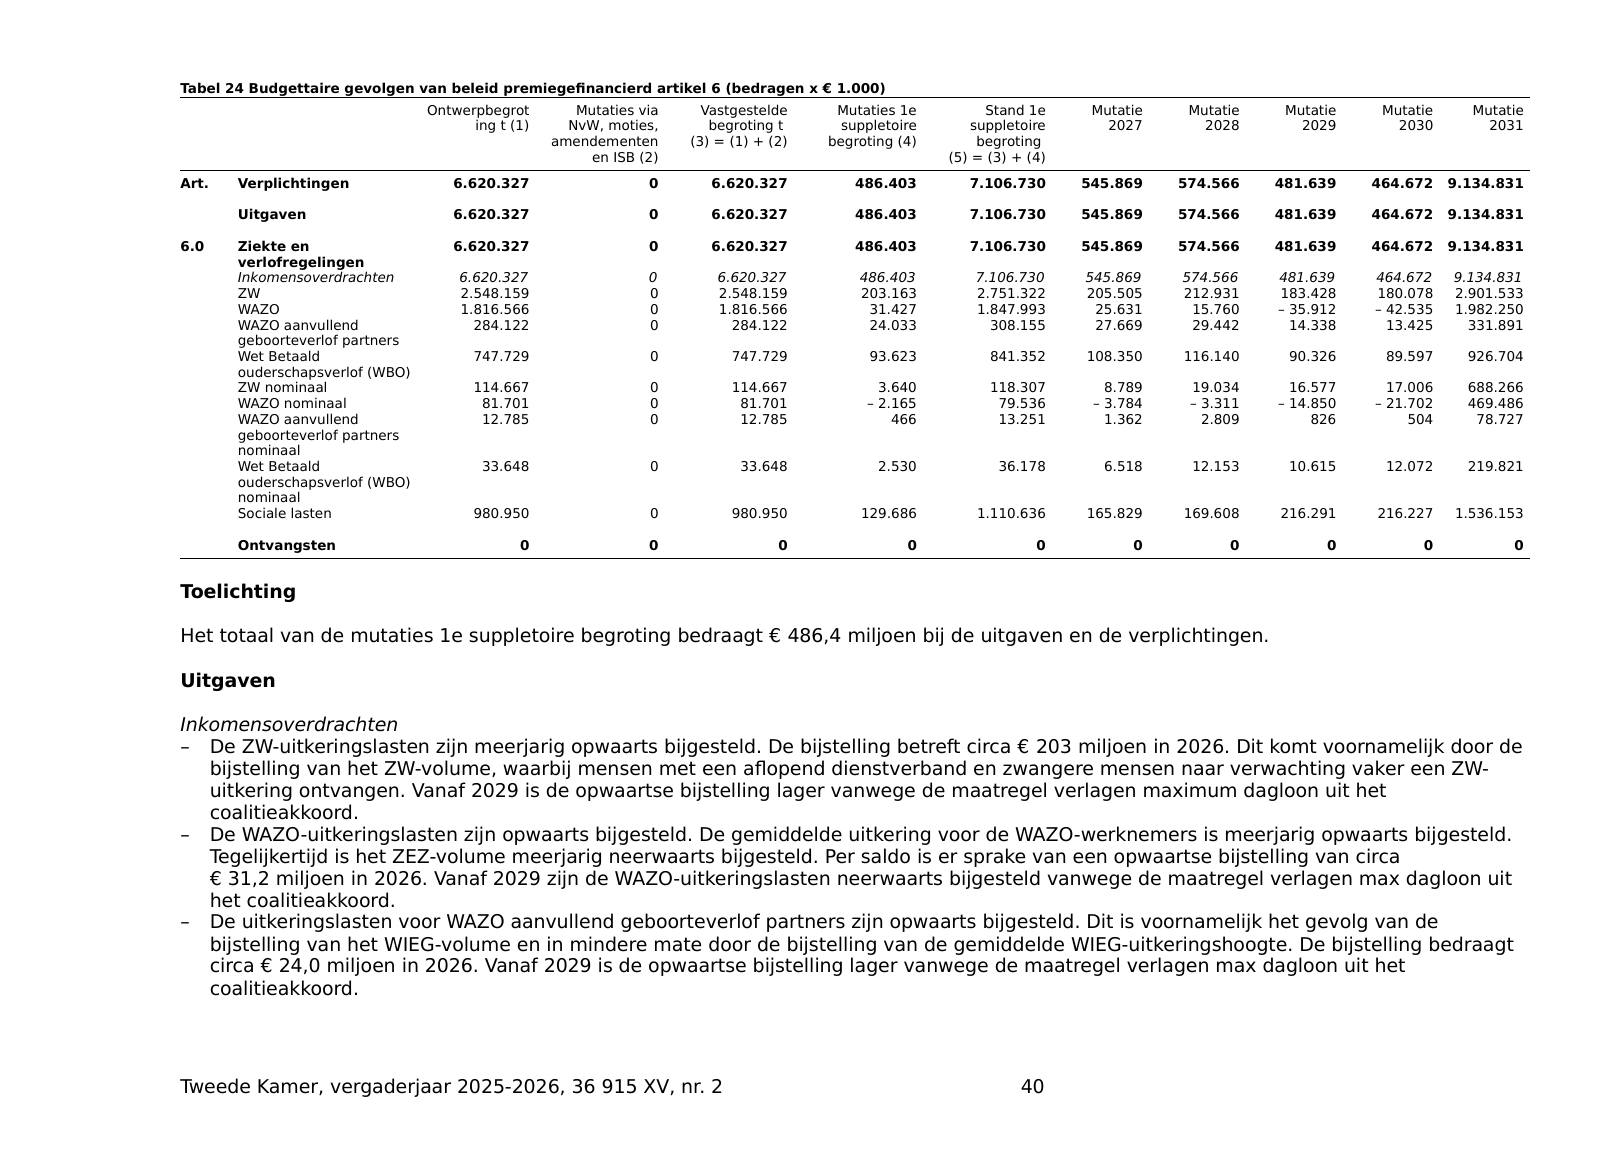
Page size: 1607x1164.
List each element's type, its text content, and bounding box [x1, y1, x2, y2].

table_cell 2.901.533 [1439, 286, 1529, 302]
table_cell 0 [1052, 538, 1148, 558]
table_cell [232, 223, 419, 239]
table_cell 15.760 [1149, 302, 1245, 317]
table_cell [180, 270, 232, 286]
table_cell [180, 317, 232, 349]
table_cell 2.751.322 [923, 286, 1052, 302]
table_cell [535, 522, 664, 537]
table_cell 25.631 [1052, 302, 1148, 317]
table_cell [1342, 522, 1439, 537]
table_cell [923, 223, 1052, 239]
table_cell [1149, 522, 1245, 537]
table_cell Ontwerpbegroting t (1) [419, 98, 535, 170]
table_cell [923, 191, 1052, 207]
table_cell – 21.702 [1342, 396, 1439, 412]
table_cell 108.350 [1052, 349, 1148, 380]
table_cell – 14.850 [1245, 396, 1342, 412]
table_cell 7.106.730 [923, 270, 1052, 286]
table_cell 331.891 [1439, 317, 1529, 349]
table_cell 12.785 [664, 412, 793, 459]
table_cell 13.425 [1342, 317, 1439, 349]
table_cell [180, 98, 232, 170]
table_cell 0 [535, 459, 664, 506]
table_cell 0 [535, 380, 664, 396]
table_cell [180, 506, 232, 522]
table_cell [180, 302, 232, 317]
table_cell Uitgaven [232, 207, 419, 223]
table_cell 0 [535, 349, 664, 380]
table_cell 216.291 [1245, 506, 1342, 522]
table_cell 0 [535, 317, 664, 349]
text – De uitkeringslasten voor WAZO aanvullend geboorteverlof partners zijn opwaarts bijgesteld. Dit is voornamelijk het gevolg van de bijstelling van het WIEG-volume en in mindere mate door de bijstelling van de gemiddelde WIEG-uitkeringshoogte. De bijstelling bedraagt circa € 24,0 miljoen in 2026. Vanaf 2029 is de opwaartse bijstelling lager vanwege de maatregel verlagen max dagloon uit het coalitieakkoord. [180, 911, 1529, 999]
table_cell [664, 223, 793, 239]
table_cell 6.0 [180, 239, 232, 270]
table_cell 27.669 [1052, 317, 1148, 349]
table_cell 212.931 [1149, 286, 1245, 302]
table_cell Stand 1e suppletoire begroting (5) = (3) + (4) [923, 98, 1052, 170]
table_cell Mutatie 2029 [1245, 98, 1342, 170]
table_cell 1.362 [1052, 412, 1148, 459]
table_cell Vastgestelde begroting t (3) = (1) + (2) [664, 98, 793, 170]
table_cell 464.672 [1342, 239, 1439, 270]
table_cell 7.106.730 [923, 207, 1052, 223]
table_cell 486.403 [793, 171, 922, 191]
table_cell 486.403 [793, 239, 922, 270]
table_cell 6.620.327 [419, 171, 535, 191]
table_cell 9.134.831 [1439, 171, 1529, 191]
table_cell 9.134.831 [1439, 270, 1529, 286]
table_cell [419, 223, 535, 239]
table_cell 0 [923, 538, 1052, 558]
table_cell 0 [535, 506, 664, 522]
table_cell 8.789 [1052, 380, 1148, 396]
table_cell 219.821 [1439, 459, 1529, 506]
table_cell Mutatie 2030 [1342, 98, 1439, 170]
table_cell 14.338 [1245, 317, 1342, 349]
table_cell [419, 522, 535, 537]
table_cell 93.623 [793, 349, 922, 380]
table_cell [180, 459, 232, 506]
table_cell 284.122 [419, 317, 535, 349]
table_cell 1.816.566 [664, 302, 793, 317]
table_cell 6.620.327 [664, 171, 793, 191]
table_cell 6.620.327 [664, 239, 793, 270]
table_cell WAZO [232, 302, 419, 317]
table_cell [1439, 223, 1529, 239]
table_cell [1439, 191, 1529, 207]
table_cell Inkomensoverdrachten [232, 270, 419, 286]
table_cell Mutatie 2031 [1439, 98, 1529, 170]
table_cell 183.428 [1245, 286, 1342, 302]
table_cell 165.829 [1052, 506, 1148, 522]
table_cell [535, 191, 664, 207]
table_cell Verplichtingen [232, 171, 419, 191]
table_cell [180, 396, 232, 412]
table_cell 169.608 [1149, 506, 1245, 522]
table_cell 688.266 [1439, 380, 1529, 396]
table_cell 980.950 [664, 506, 793, 522]
table_cell 1.847.993 [923, 302, 1052, 317]
table_cell Wet Betaald ouderschapsverlof (WBO) [232, 349, 419, 380]
table_cell 0 [793, 538, 922, 558]
table_cell [1245, 223, 1342, 239]
table_cell Mutaties via NvW, moties, amendementen en ISB (2) [535, 98, 664, 170]
table_cell 12.072 [1342, 459, 1439, 506]
table_cell 481.639 [1245, 207, 1342, 223]
table_cell 9.134.831 [1439, 239, 1529, 270]
table_cell – 3.311 [1149, 396, 1245, 412]
table_cell [1245, 522, 1342, 537]
table_cell 464.672 [1342, 171, 1439, 191]
table_cell ZW nominaal [232, 380, 419, 396]
table_cell [793, 522, 922, 537]
table_cell [1439, 522, 1529, 537]
table_cell 1.816.566 [419, 302, 535, 317]
table_cell 19.034 [1149, 380, 1245, 396]
table_cell [180, 223, 232, 239]
table_cell 980.950 [419, 506, 535, 522]
table_cell Mutaties 1e suppletoire begroting (4) [793, 98, 922, 170]
table_cell 486.403 [793, 270, 922, 286]
table_cell 841.352 [923, 349, 1052, 380]
table_cell 6.620.327 [664, 270, 793, 286]
table_cell [535, 223, 664, 239]
table_cell 0 [535, 270, 664, 286]
table_cell 89.597 [1342, 349, 1439, 380]
table_cell 0 [535, 302, 664, 317]
table_cell Mutatie 2027 [1052, 98, 1148, 170]
table_cell 7.106.730 [923, 239, 1052, 270]
table_cell 114.667 [664, 380, 793, 396]
table_cell 481.639 [1245, 270, 1342, 286]
table_cell 129.686 [793, 506, 922, 522]
table_cell 6.620.327 [419, 207, 535, 223]
table_cell 464.672 [1342, 270, 1439, 286]
table_cell 481.639 [1245, 239, 1342, 270]
table_cell [664, 522, 793, 537]
table_cell [1342, 223, 1439, 239]
subtitle Uitgaven [180, 669, 1529, 691]
table_cell 486.403 [793, 207, 922, 223]
table_cell 2.530 [793, 459, 922, 506]
table_cell 12.785 [419, 412, 535, 459]
table_cell – 3.784 [1052, 396, 1148, 412]
table_cell 2.548.159 [664, 286, 793, 302]
table_cell 7.106.730 [923, 171, 1052, 191]
table_cell WAZO aanvullend geboorteverlof partners nominaal [232, 412, 419, 459]
table_cell 2.809 [1149, 412, 1245, 459]
table_cell 0 [535, 239, 664, 270]
table_cell Ziekte en verlofregelingen [232, 239, 419, 270]
table_cell 3.640 [793, 380, 922, 396]
table_cell [923, 522, 1052, 537]
table_cell [180, 207, 232, 223]
table_cell [1052, 522, 1148, 537]
table_cell 17.006 [1342, 380, 1439, 396]
table_cell 0 [535, 538, 664, 558]
table_cell 33.648 [419, 459, 535, 506]
subtitle Toelichting [180, 581, 1529, 603]
table_cell Mutatie 2028 [1149, 98, 1245, 170]
table_cell 481.639 [1245, 171, 1342, 191]
table_cell [1149, 191, 1245, 207]
table_cell 0 [1439, 538, 1529, 558]
table_cell 0 [535, 396, 664, 412]
table_cell [232, 191, 419, 207]
table_cell 504 [1342, 412, 1439, 459]
table_cell Wet Betaald ouderschapsverlof (WBO) nominaal [232, 459, 419, 506]
table_cell 81.701 [664, 396, 793, 412]
table_cell 10.615 [1245, 459, 1342, 506]
table_cell 0 [535, 207, 664, 223]
table_cell 216.227 [1342, 506, 1439, 522]
table_cell [180, 412, 232, 459]
table_cell 16.577 [1245, 380, 1342, 396]
table_cell [793, 191, 922, 207]
table_cell 12.153 [1149, 459, 1245, 506]
table_cell WAZO aanvullend geboorteverlof partners [232, 317, 419, 349]
table_cell – 2.165 [793, 396, 922, 412]
table_cell [1052, 223, 1148, 239]
table_cell – 35.912 [1245, 302, 1342, 317]
table_cell 29.442 [1149, 317, 1245, 349]
table_cell [1342, 191, 1439, 207]
text Het totaal van de mutaties 1e suppletoire begroting bedraagt € 486,4 miljoen bij de uitgaven en de verplichtingen. [180, 625, 1529, 647]
table_cell 90.326 [1245, 349, 1342, 380]
table_cell WAZO nominaal [232, 396, 419, 412]
table_cell [232, 98, 419, 170]
table_cell 24.033 [793, 317, 922, 349]
table_cell 13.251 [923, 412, 1052, 459]
table_cell [1052, 191, 1148, 207]
table_cell 574.566 [1149, 270, 1245, 286]
table_cell 205.505 [1052, 286, 1148, 302]
table_cell [232, 522, 419, 537]
table_cell 545.869 [1052, 207, 1148, 223]
table_cell 747.729 [419, 349, 535, 380]
table_cell 1.110.636 [923, 506, 1052, 522]
table_cell 574.566 [1149, 171, 1245, 191]
table_cell Ontvangsten [232, 538, 419, 558]
table_cell Art. [180, 171, 232, 191]
table_cell 118.307 [923, 380, 1052, 396]
table_cell 0 [664, 538, 793, 558]
table_cell 9.134.831 [1439, 207, 1529, 223]
text – De ZW-uitkeringslasten zijn meerjarig opwaarts bijgesteld. De bijstelling betreft circa € 203 miljoen in 2026. Dit komt voornamelijk door de bijstelling van het ZW-volume, waarbij mensen met een aflopend dienstverband en zwangere mensen naar verwachting vaker een ZW-uitkering ontvangen. Vanaf 2029 is de opwaartse bijstelling lager vanwege de maatregel verlagen maximum dagloon uit het coalitieakkoord. [180, 736, 1529, 823]
table_cell 180.078 [1342, 286, 1439, 302]
table_cell [793, 223, 922, 239]
table_cell 747.729 [664, 349, 793, 380]
subtitle Inkomensoverdrachten [180, 714, 1529, 736]
table_cell – 42.535 [1342, 302, 1439, 317]
table_cell 6.518 [1052, 459, 1148, 506]
table_cell 0 [1245, 538, 1342, 558]
table_cell 1.982.250 [1439, 302, 1529, 317]
table_cell [180, 191, 232, 207]
table_cell 284.122 [664, 317, 793, 349]
table_cell 926.704 [1439, 349, 1529, 380]
table_cell [1245, 191, 1342, 207]
table_cell [180, 286, 232, 302]
table_cell 81.701 [419, 396, 535, 412]
table_cell 0 [535, 171, 664, 191]
table_cell 79.536 [923, 396, 1052, 412]
table_cell 464.672 [1342, 207, 1439, 223]
table_cell 469.486 [1439, 396, 1529, 412]
table_cell 545.869 [1052, 239, 1148, 270]
table_cell 2.548.159 [419, 286, 535, 302]
table_cell [180, 538, 232, 558]
table_cell 545.869 [1052, 171, 1148, 191]
table_cell 6.620.327 [419, 270, 535, 286]
table_cell [180, 349, 232, 380]
table_cell 826 [1245, 412, 1342, 459]
table_cell [419, 191, 535, 207]
table_cell 545.869 [1052, 270, 1148, 286]
table_cell 33.648 [664, 459, 793, 506]
table_cell ZW [232, 286, 419, 302]
table_cell 0 [419, 538, 535, 558]
table_cell [1149, 223, 1245, 239]
table_cell 31.427 [793, 302, 922, 317]
table_cell 116.140 [1149, 349, 1245, 380]
table_cell 6.620.327 [419, 239, 535, 270]
table_cell 1.536.153 [1439, 506, 1529, 522]
table_cell 0 [535, 286, 664, 302]
table_cell 114.667 [419, 380, 535, 396]
table_header Tabel 24 Budgettaire gevolgen van beleid premiegefinancierd artikel 6 (bedragen x € 1.000) [180, 81, 1529, 97]
table_cell 78.727 [1439, 412, 1529, 459]
table_cell 308.155 [923, 317, 1052, 349]
table_cell 574.566 [1149, 207, 1245, 223]
table_cell 0 [1342, 538, 1439, 558]
table_cell 466 [793, 412, 922, 459]
table_cell 574.566 [1149, 239, 1245, 270]
table_cell [664, 191, 793, 207]
table_cell 203.163 [793, 286, 922, 302]
table_cell 0 [1149, 538, 1245, 558]
table_cell Sociale lasten [232, 506, 419, 522]
table_cell [180, 522, 232, 537]
table_cell 36.178 [923, 459, 1052, 506]
text – De WAZO-uitkeringslasten zijn opwaarts bijgesteld. De gemiddelde uitkering voor de WAZO-werknemers is meerjarig opwaarts bijgesteld. Tegelijkertijd is het ZEZ-volume meerjarig neerwaarts bijgesteld. Per saldo is er sprake van een opwaartse bijstelling van circa € 31,2 miljoen in 2026. Vanaf 2029 zijn de WAZO-uitkeringslasten neerwaarts bijgesteld vanwege de maatregel verlagen max dagloon uit het coalitieakkoord. [180, 823, 1529, 911]
table_cell 0 [535, 412, 664, 459]
table_cell [180, 380, 232, 396]
table_cell 6.620.327 [664, 207, 793, 223]
